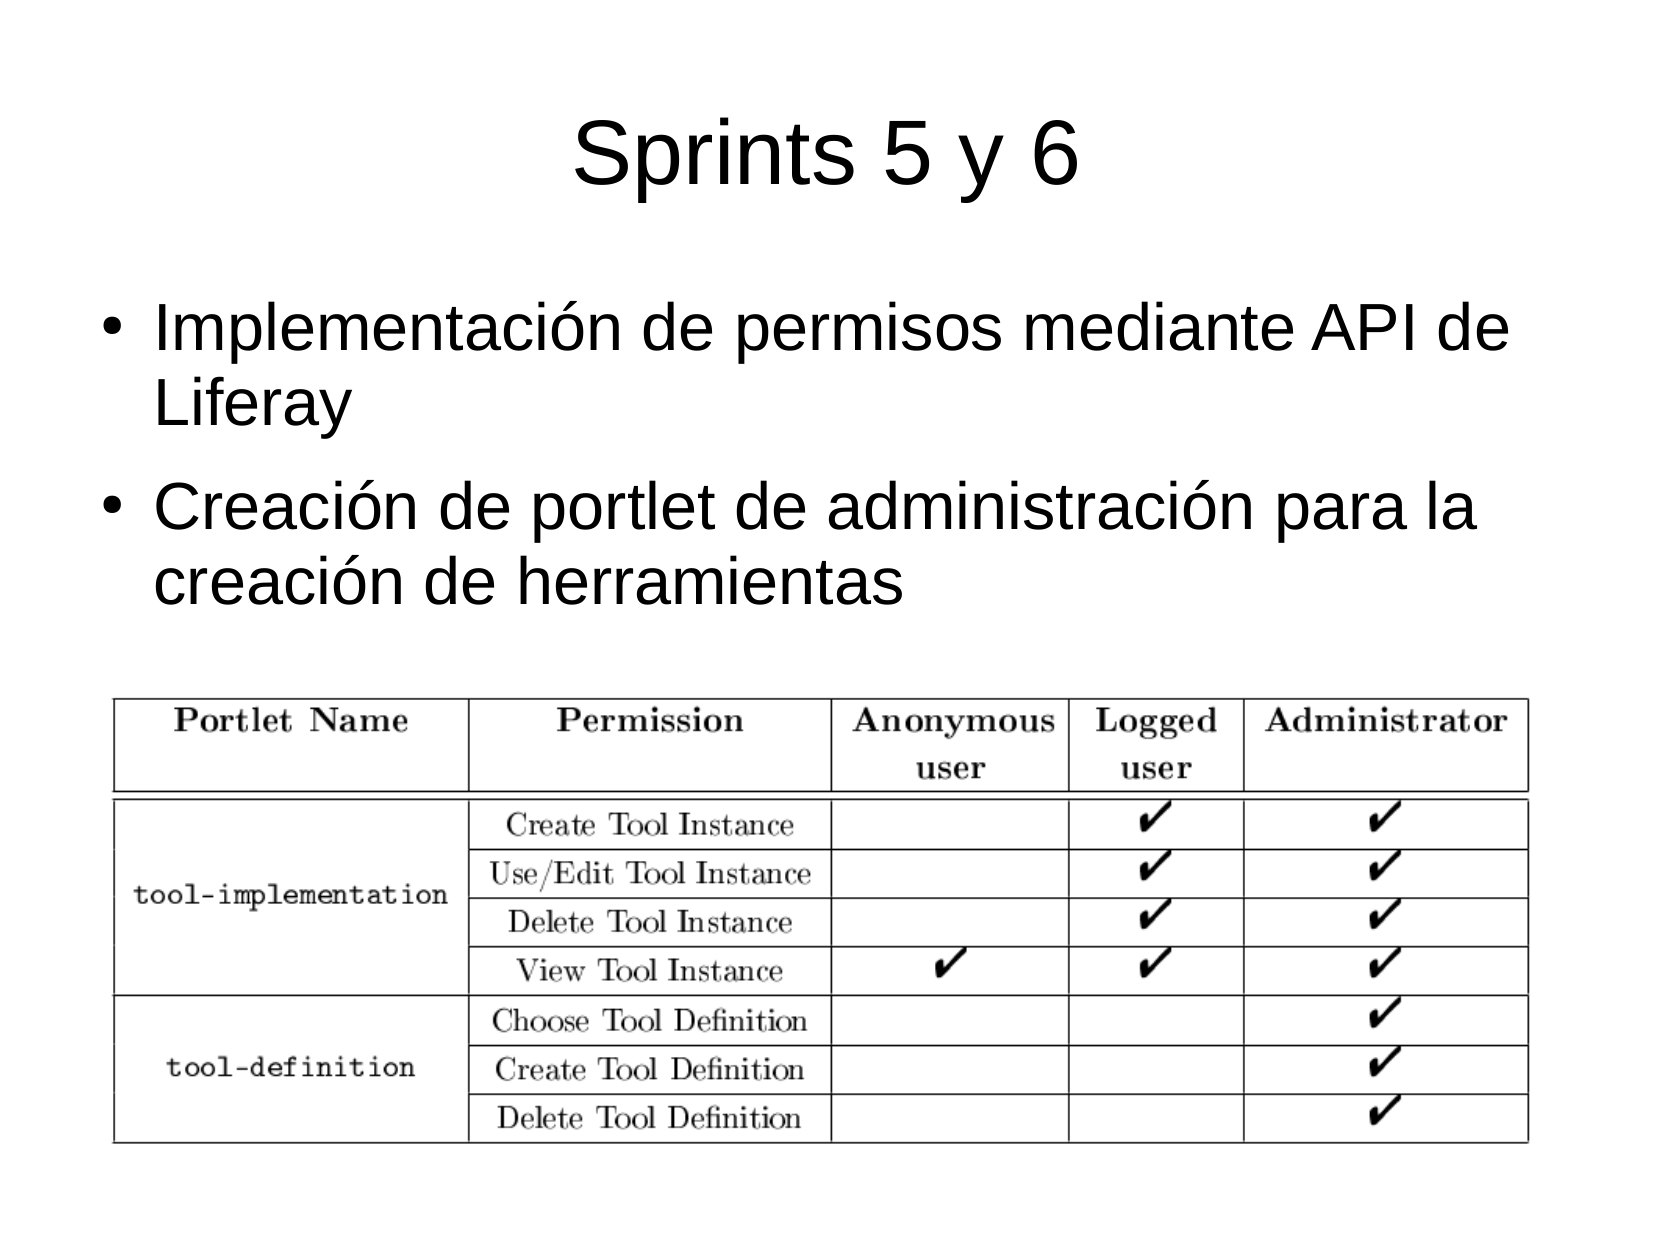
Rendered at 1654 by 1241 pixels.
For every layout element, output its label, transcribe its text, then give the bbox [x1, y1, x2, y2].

picture [98, 689, 1546, 1158]
list Implementación de permisos mediante API de Liferay Creación de portlet de administración para la creación de herramientas [82, 290, 1571, 1010]
title Sprints 5 y 6 [82, 49, 1571, 257]
